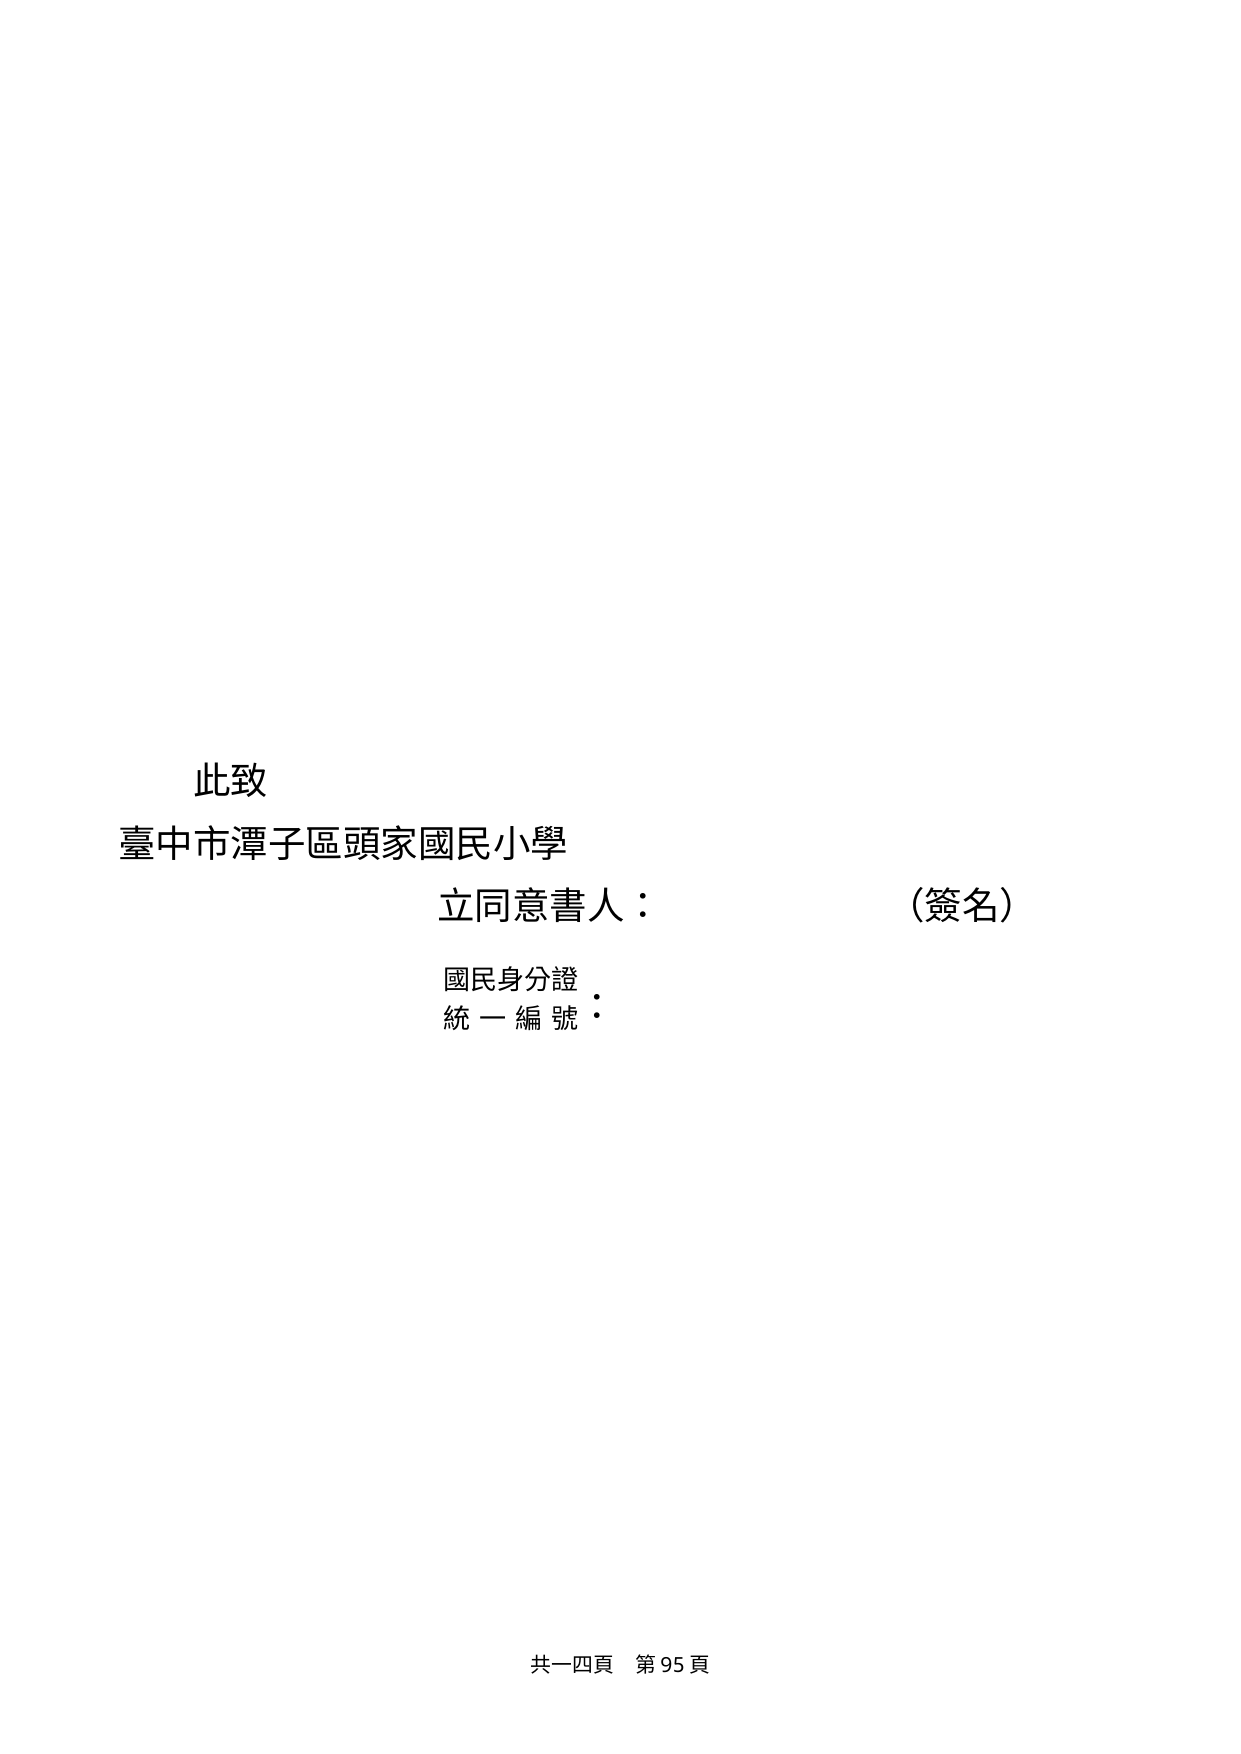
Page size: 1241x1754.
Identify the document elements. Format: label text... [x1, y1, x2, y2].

text 臺中市潭子區頭家國民小學 [118, 799, 1122, 862]
text 此致 [118, 737, 1122, 799]
text 立同意書人： （簽名） [118, 862, 1122, 924]
text 國民身分證統一編號： [118, 924, 1122, 1049]
